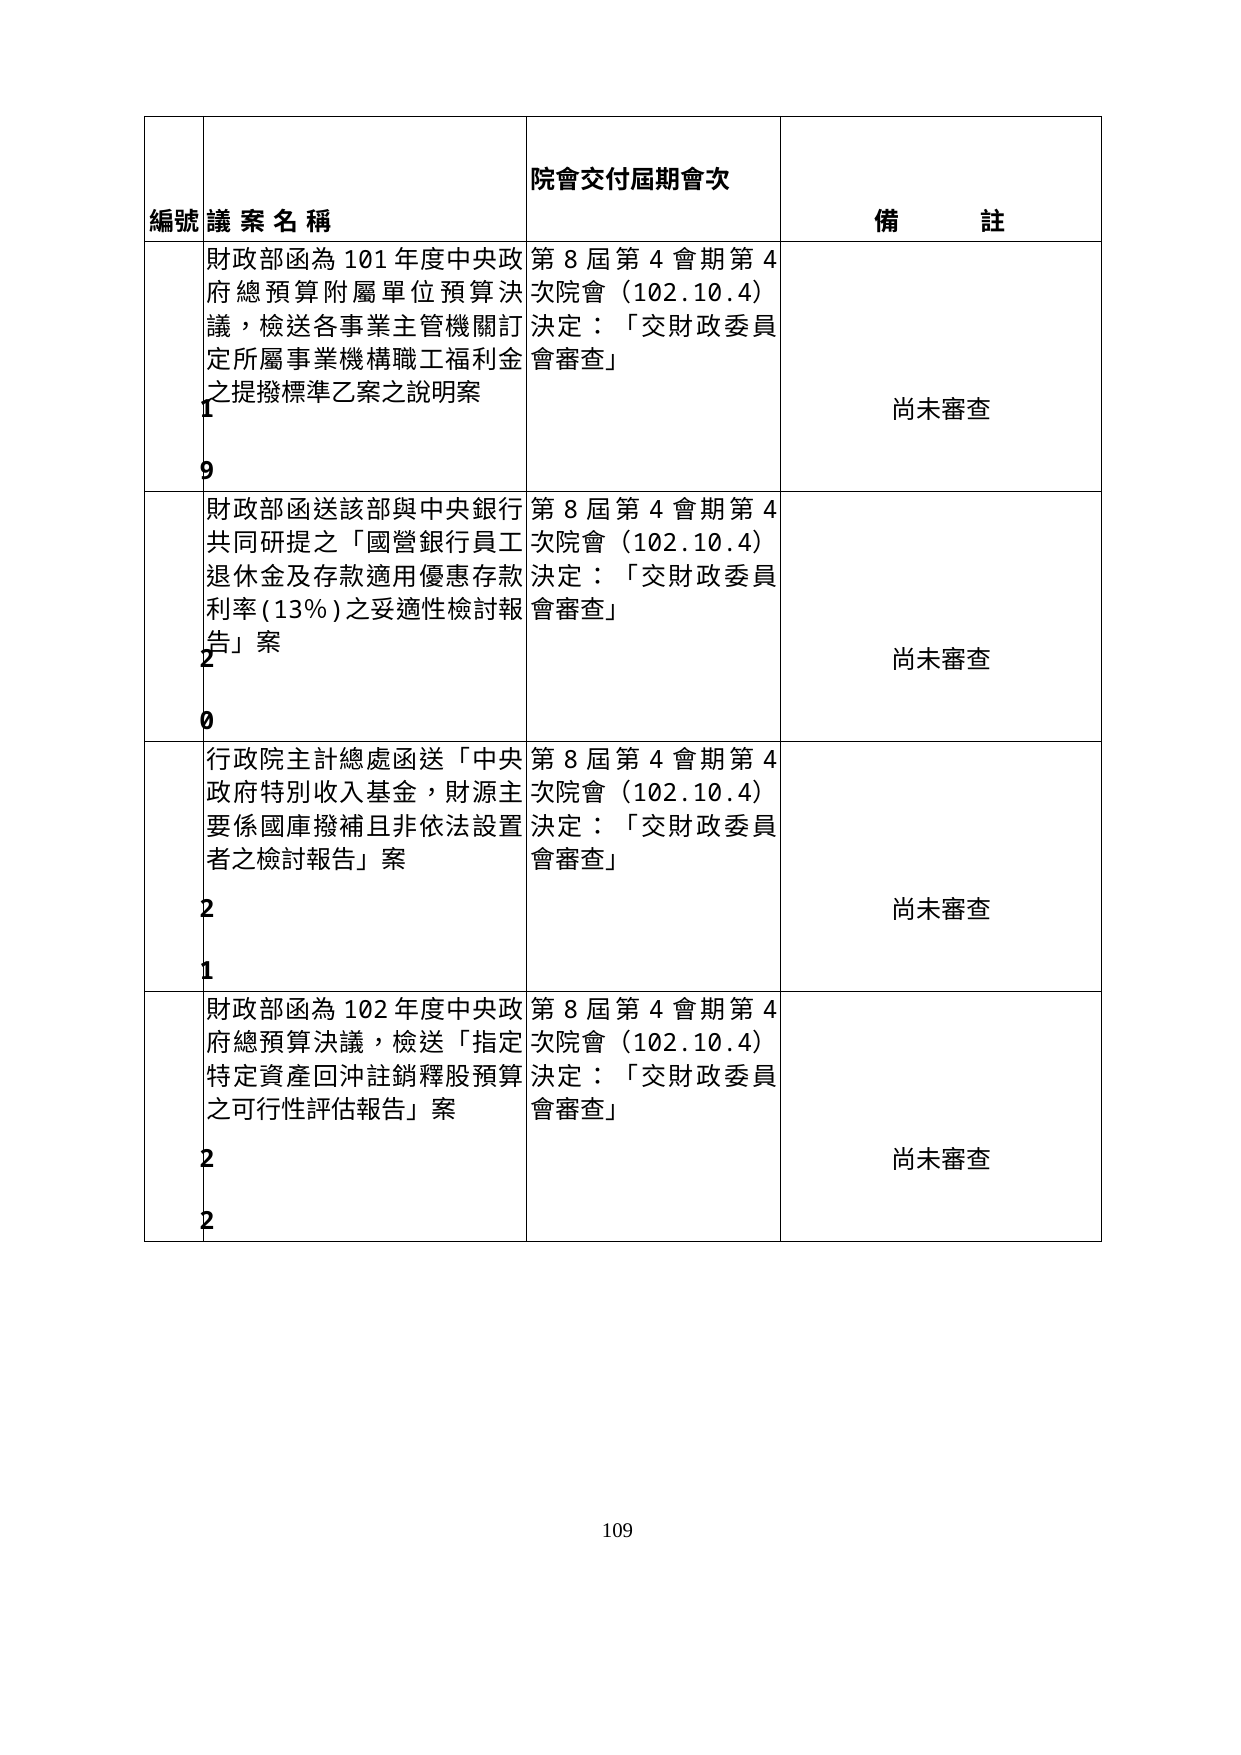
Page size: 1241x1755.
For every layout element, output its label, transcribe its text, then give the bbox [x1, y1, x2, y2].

table_cell 行政院主計總處函送「中央政府特別收入基金，財源主要係國庫撥補且非依法設置者之檢討報告」案 [204, 742, 526, 991]
table_cell 尚未審查 [781, 492, 1101, 741]
table_cell 財政部函送該部與中央銀行共同研提之「國營銀行員工退休金及存款適用優惠存款利率(13％)之妥適性檢討報告」案 [204, 492, 526, 741]
table_header 議案名稱 [204, 117, 526, 241]
table_cell 第8屆第4會期第4次院會（102.10.4）決定：「交財政委員會審查」 [527, 492, 780, 741]
table_header 編號 [145, 117, 203, 241]
table_cell 財政部函為102年度中央政府總預算決議，檢送「指定特定資產回沖註銷釋股預算之可行性評估報告」案 [204, 992, 526, 1241]
table_cell [145, 992, 203, 1241]
table_cell 第8屆第4會期第4次院會（102.10.4）決定：「交財政委員會審查」 [527, 742, 780, 991]
table_cell 第8屆第4會期第4次院會（102.10.4）決定：「交財政委員會審查」 [527, 992, 780, 1241]
table_cell 第8屆第4會期第4次院會（102.10.4）決定：「交財政委員會審查」 [527, 242, 780, 491]
table_cell [145, 242, 203, 491]
table_cell [145, 492, 203, 741]
table_cell 尚未審查 [781, 242, 1101, 491]
table_cell 財政部函為101年度中央政府總預算附屬單位預算決議，檢送各事業主管機關訂定所屬事業機構職工福利金之提撥標準乙案之說明案 [204, 242, 526, 491]
table_cell [145, 742, 203, 991]
table_cell 尚未審查 [781, 992, 1101, 1241]
table_cell 尚未審查 [781, 742, 1101, 991]
table_header 院會交付屆期會次 [527, 117, 780, 241]
table_header 備 註 [781, 117, 1101, 241]
